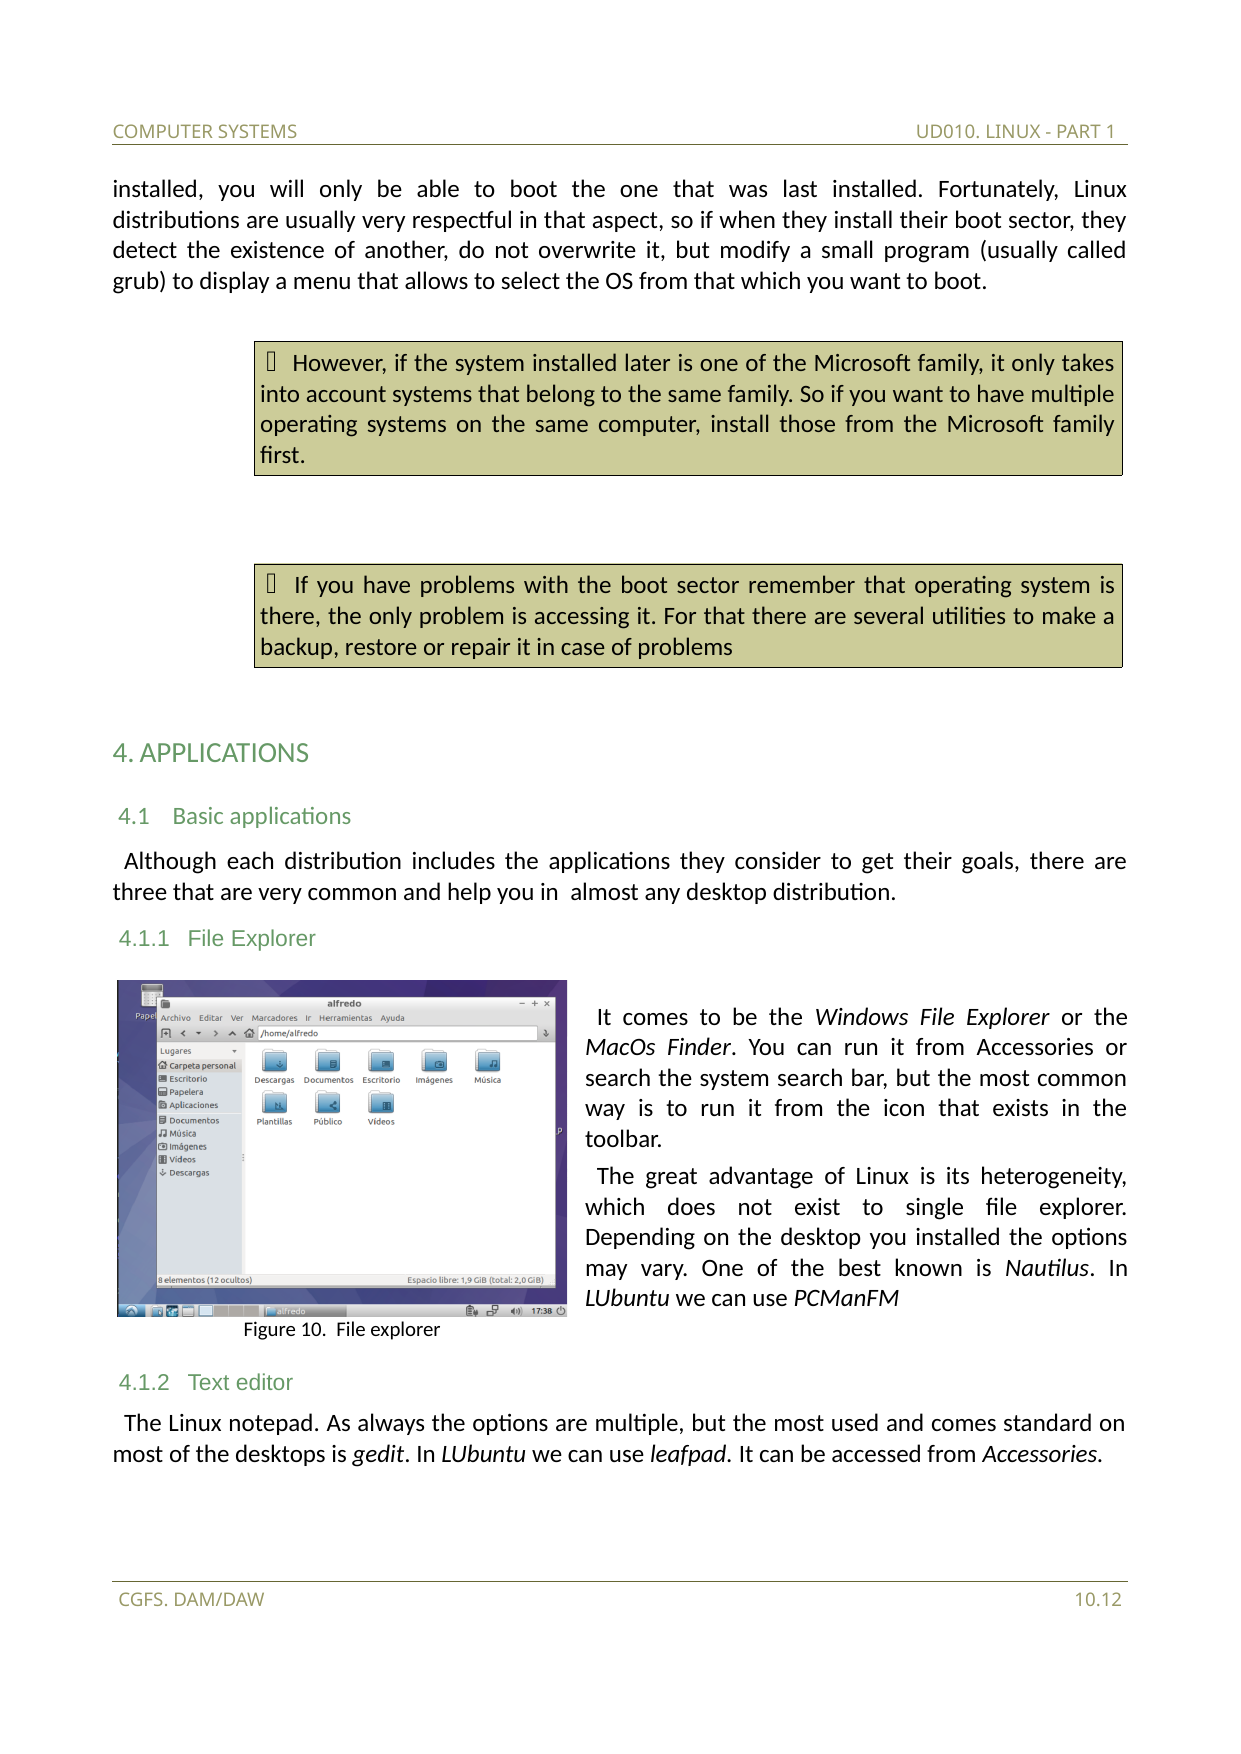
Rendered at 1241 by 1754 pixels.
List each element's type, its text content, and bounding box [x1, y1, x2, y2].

subtitle Basic applications [112, 800, 1128, 831]
text Figure 10. File explorer [117, 1317, 567, 1342]
text  However, if the system installed later is one of the Microsoft family, it only takes into account systems that belong to the same family. So if you want to have multiple operating systems on the same computer, install those from the Microsoft family first. [255, 342, 1122, 475]
subtitle File Explorer [112, 925, 1128, 952]
picture [117, 980, 568, 1317]
text The Linux notepad. As always the options are multiple, but the most used and comes standard on most of the desktops is gedit. In LUbuntu we can use leafpad. It can be accessed from Accessories. [112, 1407, 1128, 1468]
subtitle Applications [112, 734, 1128, 770]
subtitle Text editor [112, 1368, 1128, 1395]
text The great advantage of Linux is its heterogeneity, which does not exist to single file explorer. Depending on the desktop you installed the options may vary. One of the best known is Nautilus. In LUbuntu we can use PCManFM [568, 1160, 1128, 1313]
text Although each distribution includes the applications they consider to get their goals, there are three that are very common and help you in almost any desktop distribution. [112, 845, 1128, 906]
text installed, you will only be able to boot the one that was last installed. Fortunately, Linux distributions are usually very respectful in that aspect, so if when they install their boot sector, they detect the existence of another, do not overwrite it, but modify a small program (usually called grub) to display a menu that allows to select the OS from that which you want to boot. [112, 173, 1128, 295]
text It comes to be the Windows File Explorer or the MacOs Finder. You can run it from Accessories or search the system search bar, but the most common way is to run it from the icon that exists in the toolbar. [568, 1001, 1128, 1154]
text  If you have problems with the boot sector remember that operating system is there, the only problem is accessing it. For that there are several utilities to make a backup, restore or repair it in case of problems [255, 565, 1122, 667]
